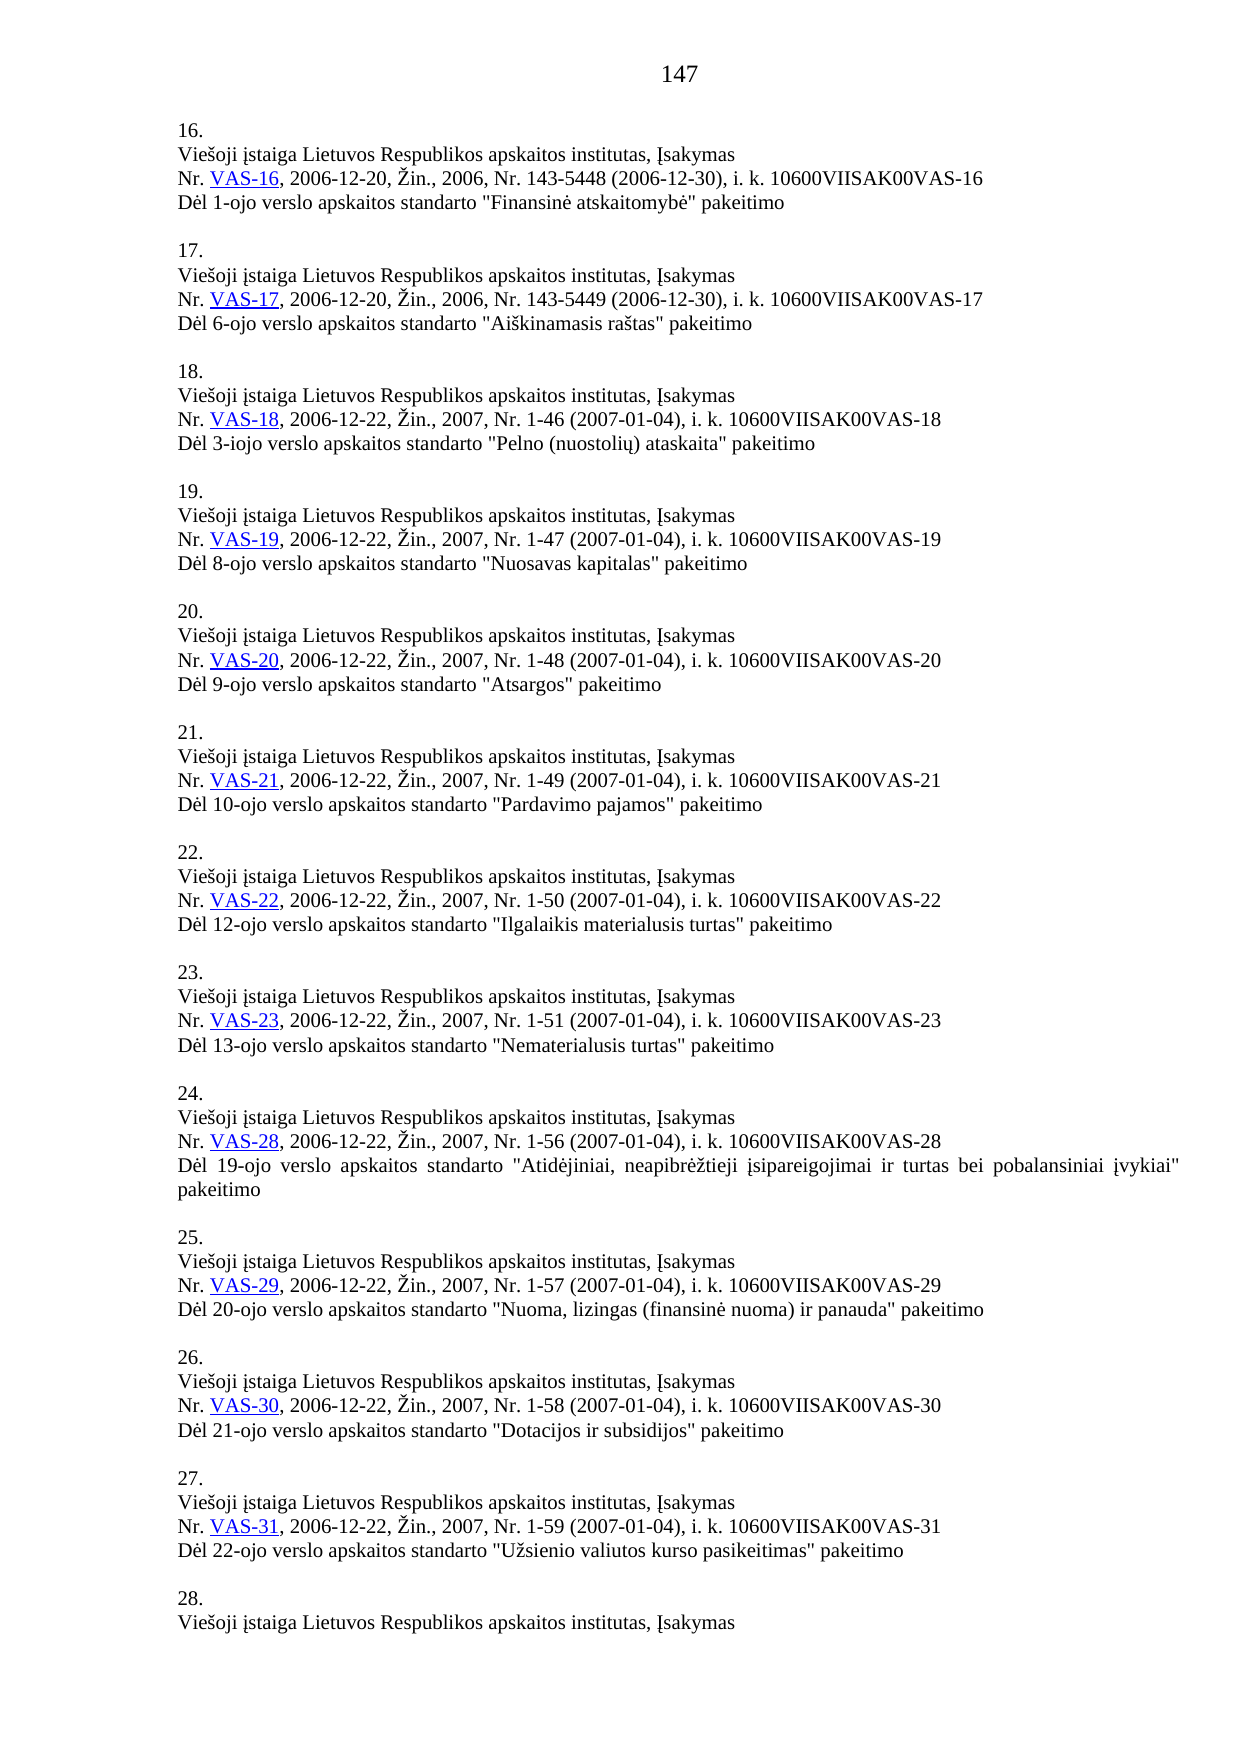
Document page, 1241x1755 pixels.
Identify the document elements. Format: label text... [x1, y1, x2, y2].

text Viešoji įstaiga Lietuvos Respublikos apskaitos institutas, Įsakymas [177, 142, 1181, 166]
text Dėl 6-ojo verslo apskaitos standarto "Aiškinamasis raštas" pakeitimo [177, 311, 1181, 335]
text Viešoji įstaiga Lietuvos Respublikos apskaitos institutas, Įsakymas [177, 1369, 1181, 1393]
text Dėl 3-iojo verslo apskaitos standarto "Pelno (nuostolių) ataskaita" pakeitimo [177, 431, 1181, 455]
text Nr. VAS-19, 2006-12-22, Žin., 2007, Nr. 1-47 (2007-01-04), i. k. 10600VIISAK00VAS-19 [177, 527, 1181, 551]
text Nr. VAS-16, 2006-12-20, Žin., 2006, Nr. 143-5448 (2006-12-30), i. k. 10600VIISAK00VAS-16 [177, 166, 1181, 190]
text Nr. VAS-17, 2006-12-20, Žin., 2006, Nr. 143-5449 (2006-12-30), i. k. 10600VIISAK00VAS-17 [177, 287, 1181, 311]
text Viešoji įstaiga Lietuvos Respublikos apskaitos institutas, Įsakymas [177, 984, 1181, 1008]
text Dėl 22-ojo verslo apskaitos standarto "Užsienio valiutos kurso pasikeitimas" pakeitimo [177, 1538, 1181, 1562]
text Viešoji įstaiga Lietuvos Respublikos apskaitos institutas, Įsakymas [177, 262, 1181, 287]
text 23. [177, 960, 1181, 984]
text Nr. VAS-18, 2006-12-22, Žin., 2007, Nr. 1-46 (2007-01-04), i. k. 10600VIISAK00VAS-18 [177, 407, 1181, 431]
text Dėl 10-ojo verslo apskaitos standarto "Pardavimo pajamos" pakeitimo [177, 792, 1181, 816]
text Viešoji įstaiga Lietuvos Respublikos apskaitos institutas, Įsakymas [177, 383, 1181, 407]
text Dėl 21-ojo verslo apskaitos standarto "Dotacijos ir subsidijos" pakeitimo [177, 1417, 1181, 1442]
text Dėl 12-ojo verslo apskaitos standarto "Ilgalaikis materialusis turtas" pakeitimo [177, 912, 1181, 936]
text Nr. VAS-23, 2006-12-22, Žin., 2007, Nr. 1-51 (2007-01-04), i. k. 10600VIISAK00VAS-23 [177, 1008, 1181, 1032]
text Nr. VAS-21, 2006-12-22, Žin., 2007, Nr. 1-49 (2007-01-04), i. k. 10600VIISAK00VAS-21 [177, 768, 1181, 792]
text Dėl 1-ojo verslo apskaitos standarto "Finansinė atskaitomybė" pakeitimo [177, 190, 1181, 214]
text Nr. VAS-22, 2006-12-22, Žin., 2007, Nr. 1-50 (2007-01-04), i. k. 10600VIISAK00VAS-22 [177, 888, 1181, 912]
text Dėl 8-ojo verslo apskaitos standarto "Nuosavas kapitalas" pakeitimo [177, 551, 1181, 575]
text Nr. VAS-31, 2006-12-22, Žin., 2007, Nr. 1-59 (2007-01-04), i. k. 10600VIISAK00VAS-31 [177, 1514, 1181, 1538]
text 18. [177, 359, 1181, 383]
text 27. [177, 1466, 1181, 1490]
text Viešoji įstaiga Lietuvos Respublikos apskaitos institutas, Įsakymas [177, 503, 1181, 527]
text 24. [177, 1081, 1181, 1105]
text Nr. VAS-28, 2006-12-22, Žin., 2007, Nr. 1-56 (2007-01-04), i. k. 10600VIISAK00VAS-28 [177, 1129, 1181, 1153]
text Dėl 19-ojo verslo apskaitos standarto "Atidėjiniai, neapibrėžtieji įsipareigojimai ir turtas bei pobalansiniai įvykiai" pakeitimo [177, 1153, 1181, 1201]
text Dėl 20-ojo verslo apskaitos standarto "Nuoma, lizingas (finansinė nuoma) ir panauda" pakeitimo [177, 1297, 1181, 1321]
text 19. [177, 479, 1181, 503]
text Nr. VAS-29, 2006-12-22, Žin., 2007, Nr. 1-57 (2007-01-04), i. k. 10600VIISAK00VAS-29 [177, 1273, 1181, 1297]
text Dėl 9-ojo verslo apskaitos standarto "Atsargos" pakeitimo [177, 672, 1181, 696]
text 28. [177, 1586, 1181, 1610]
text 25. [177, 1225, 1181, 1249]
text Nr. VAS-30, 2006-12-22, Žin., 2007, Nr. 1-58 (2007-01-04), i. k. 10600VIISAK00VAS-30 [177, 1393, 1181, 1417]
text 26. [177, 1345, 1181, 1369]
text Dėl 13-ojo verslo apskaitos standarto "Nematerialusis turtas" pakeitimo [177, 1032, 1181, 1057]
text 20. [177, 599, 1181, 623]
text Viešoji įstaiga Lietuvos Respublikos apskaitos institutas, Įsakymas [177, 1610, 1181, 1634]
text Nr. VAS-20, 2006-12-22, Žin., 2007, Nr. 1-48 (2007-01-04), i. k. 10600VIISAK00VAS-20 [177, 647, 1181, 672]
text 17. [177, 238, 1181, 262]
text Viešoji įstaiga Lietuvos Respublikos apskaitos institutas, Įsakymas [177, 1249, 1181, 1273]
text 22. [177, 840, 1181, 864]
text Viešoji įstaiga Lietuvos Respublikos apskaitos institutas, Įsakymas [177, 623, 1181, 647]
text 16. [177, 118, 1181, 142]
text Viešoji įstaiga Lietuvos Respublikos apskaitos institutas, Įsakymas [177, 744, 1181, 768]
text Viešoji įstaiga Lietuvos Respublikos apskaitos institutas, Įsakymas [177, 1490, 1181, 1514]
text Viešoji įstaiga Lietuvos Respublikos apskaitos institutas, Įsakymas [177, 864, 1181, 888]
text 21. [177, 720, 1181, 744]
text Viešoji įstaiga Lietuvos Respublikos apskaitos institutas, Įsakymas [177, 1105, 1181, 1129]
